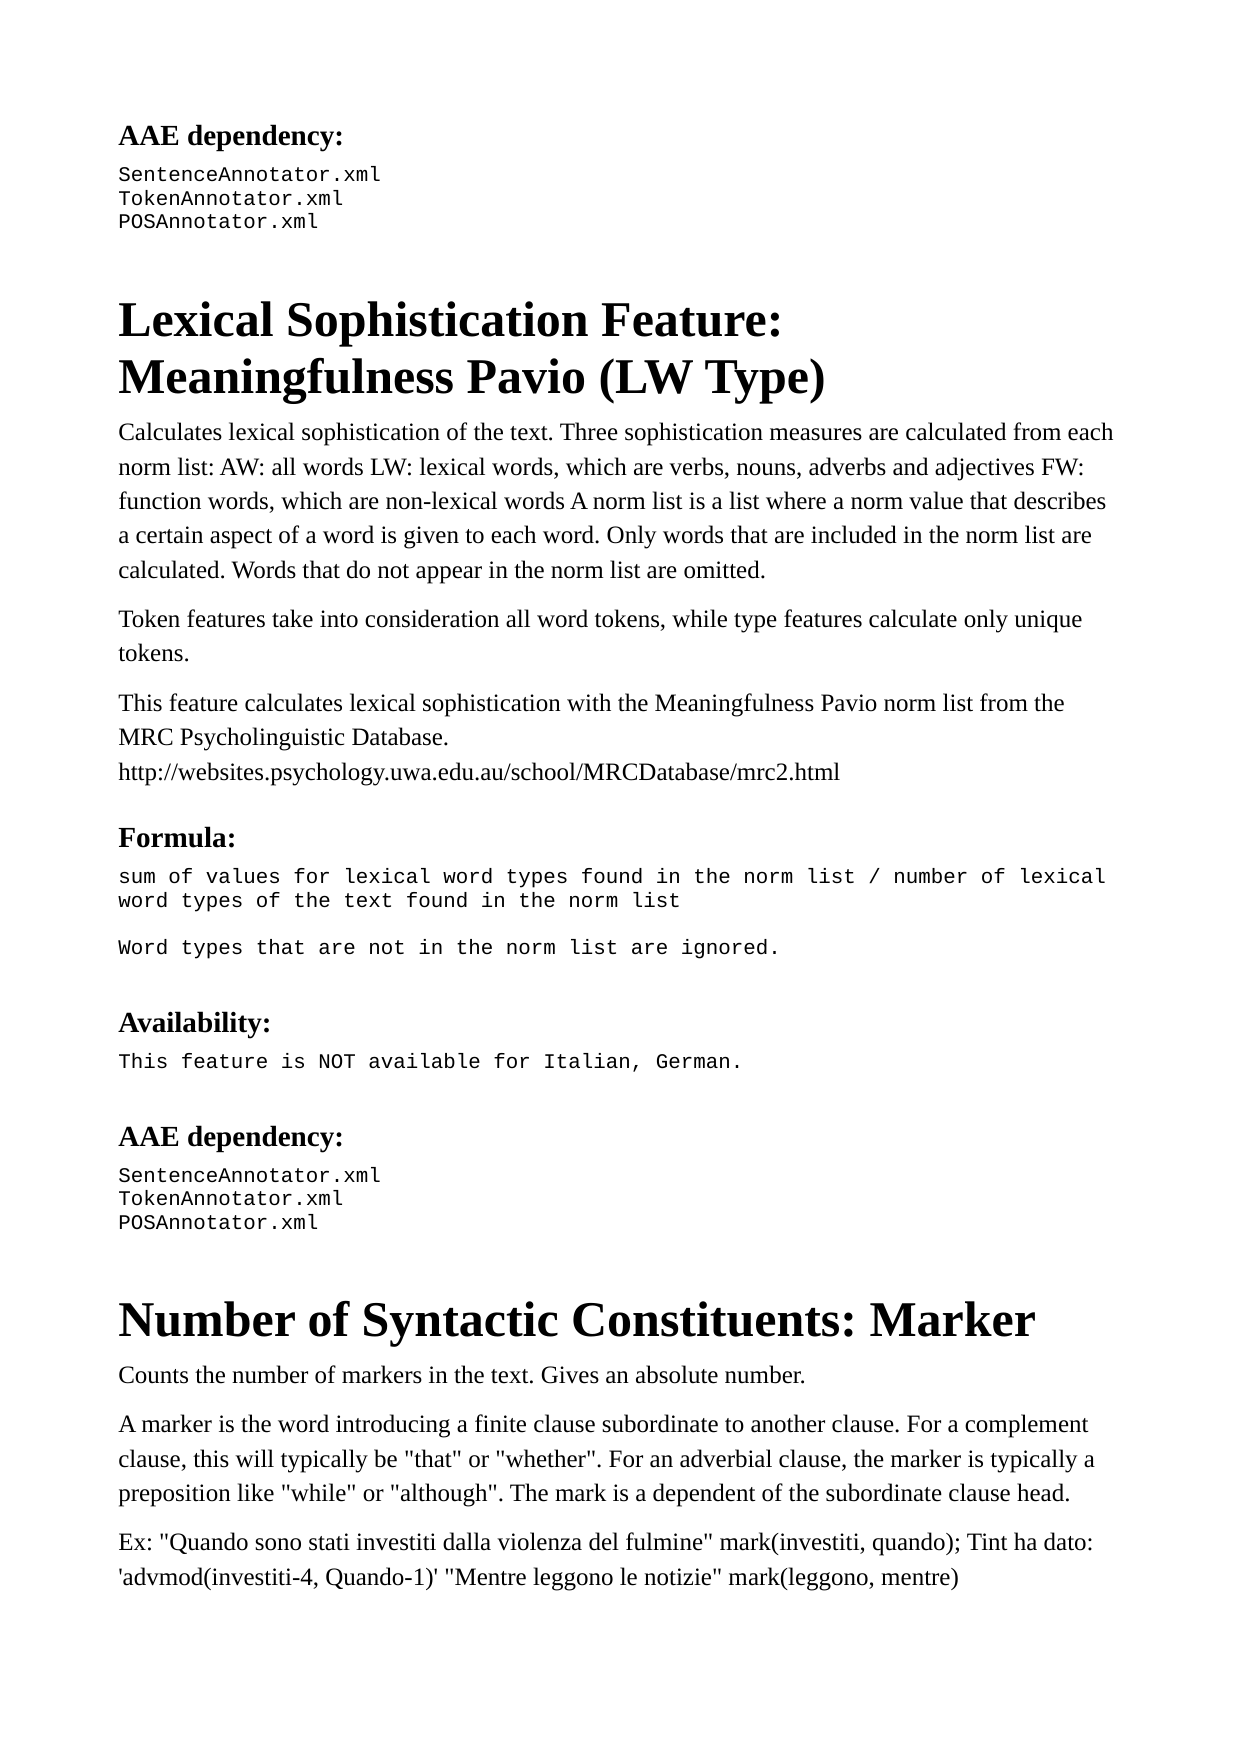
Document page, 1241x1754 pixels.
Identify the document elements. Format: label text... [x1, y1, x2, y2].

text TokenAnnotator.xml [118, 1188, 1122, 1212]
subtitle Lexical Sophistication Feature: Meaningfulness Pavio (LW Type) [118, 289, 1122, 404]
subtitle Number of Syntactic Constituents: Marker [118, 1290, 1122, 1348]
text TokenAnnotator.xml [118, 188, 1122, 211]
subtitle Availability: [118, 1005, 1122, 1038]
text Calculates lexical sophistication of the text. Three sophistication measures are calculated from each norm list: AW: all words LW: lexical words, which are verbs, nouns, adverbs and adjectives FW: function words, which are non-lexical words A norm list is a list where a norm value that describes a certain aspect of a word is given to each word. Only words that are included in the norm list are calculated. Words that do not appear in the norm list are omitted. [118, 417, 1122, 584]
subtitle Formula: [118, 820, 1122, 854]
text A marker is the word introducing a finite clause subordinate to another clause. For a complement clause, this will typically be "that" or "whether". For an adverbial clause, the marker is typically a preposition like "while" or "although". The mark is a dependent of the subordinate clause head. [118, 1409, 1122, 1507]
text SentenceAnnotator.xml [118, 1165, 1122, 1188]
text POSAnnotator.xml [118, 211, 1122, 235]
subtitle AAE dependency: [118, 118, 1122, 152]
text Counts the number of markers in the text. Gives an absolute number. [118, 1360, 1122, 1389]
text Ex: "Quando sono stati investiti dalla violenza del fulmine" mark(investiti, quando); Tint ha dato: 'advmod(investiti-4, Quando-1)' "Mentre leggono le notizie" mark(leggono, mentre) [118, 1527, 1122, 1590]
text sum of values for lexical word types found in the norm list / number of lexical word types of the text found in the norm list [118, 866, 1122, 913]
text This feature is NOT available for Italian, German. [118, 1051, 1122, 1074]
text This feature calculates lexical sophistication with the Meaningfulness Pavio norm list from the MRC Psycholinguistic Database. http://websites.psychology.uwa.edu.au/school/MRCDatabase/mrc2.html [118, 688, 1122, 785]
text Word types that are not in the norm list are ignored. [118, 937, 1122, 961]
text Token features take into consideration all word tokens, while type features calculate only unique tokens. [118, 604, 1122, 667]
text SentenceAnnotator.xml [118, 164, 1122, 188]
text POSAnnotator.xml [118, 1212, 1122, 1236]
subtitle AAE dependency: [118, 1119, 1122, 1152]
